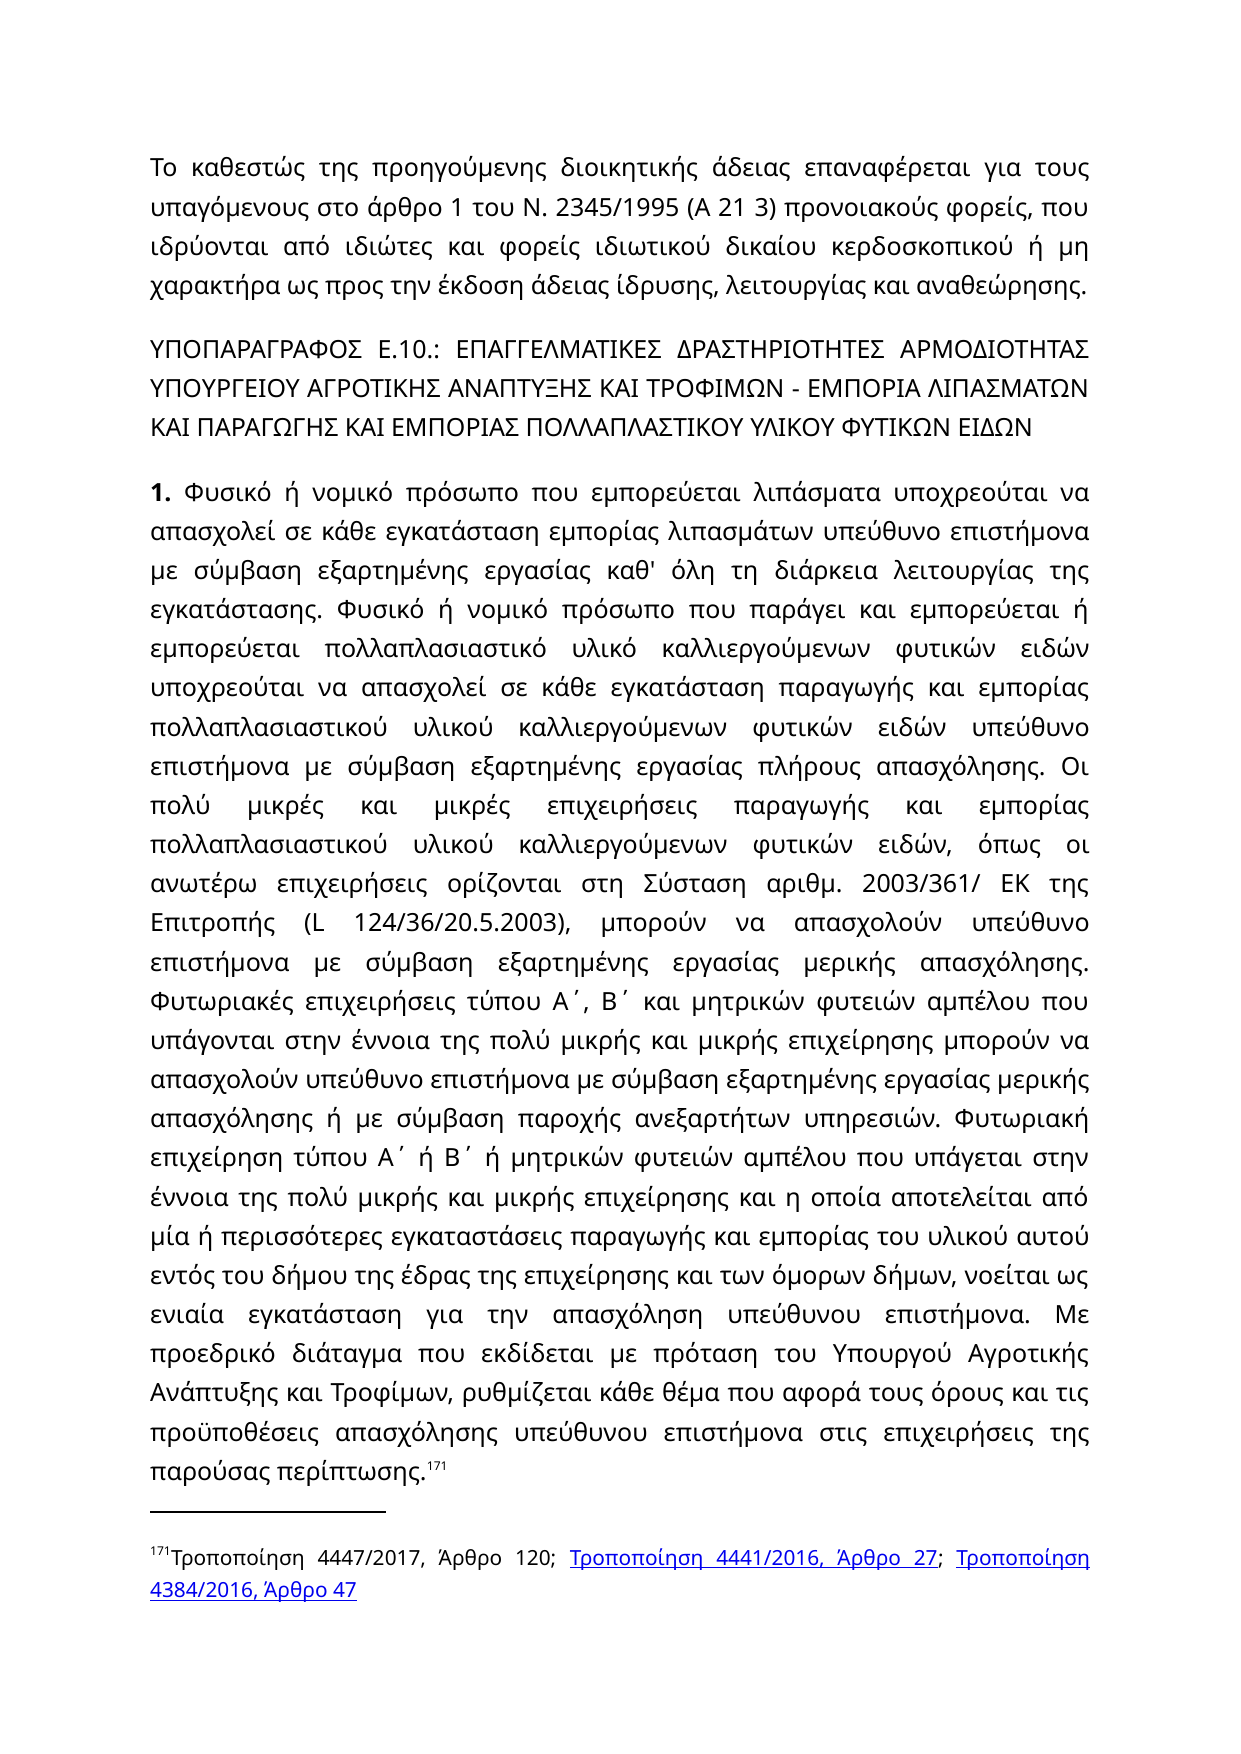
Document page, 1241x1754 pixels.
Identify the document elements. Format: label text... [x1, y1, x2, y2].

text Τροποποίηση 4447/2017, Άρθρο 120; Τροποποίηση 4441/2016, Άρθρο 27; Τροποποίηση 4384/2016, Άρθρο 47 [150, 1543, 1090, 1604]
text ΥΠΟΠΑΡΑΓΡΑΦΟΣ Ε.10.: ΕΠΑΓΓΕΛΜΑΤΙΚΕΣ ΔΡΑΣΤΗΡΙΟΤΗΤΕΣ ΑΡΜΟΔΙΟΤΗΤΑΣ ΥΠΟΥΡΓΕΙΟΥ ΑΓΡΟΤΙΚΗΣ ΑΝΑΠΤΥΞΗΣ ΚΑΙ ΤΡΟΦΙΜΩΝ - ΕΜΠΟΡΙΑ ΛΙΠΑΣΜΑΤΩΝ ΚΑΙ ΠΑΡΑΓΩΓΗΣ ΚΑΙ ΕΜΠΟΡΙΑΣ ΠΟΛΛΑΠΛΑΣΤΙΚΟΥ ΥΛΙΚΟΥ ΦΥΤΙΚΩΝ ΕΙΔΩΝ [150, 332, 1090, 444]
text Το καθεστώς της προηγούμενης διοικητικής άδειας επαναφέρεται για τους υπαγόμενους στο άρθρο 1 του Ν. 2345/1995 (Α 21 3) προνοιακούς φορείς, που ιδρύονται από ιδιώτες και φορείς ιδιωτικού δικαίου κερδοσκοπικού ή μη χαρακτήρα ως προς την έκδοση άδειας ίδρυσης, λειτουργίας και αναθεώρησης. [150, 150, 1090, 302]
text 1. Φυσικό ή νομικό πρόσωπο που εμπορεύεται λιπάσματα υποχρεούται να απασχολεί σε κάθε εγκατάσταση εμπορίας λιπασμάτων υπεύθυνο επιστήμονα με σύμβαση εξαρτημένης εργασίας καθ' όλη τη διάρκεια λειτουργίας της εγκατάστασης. Φυσικό ή νομικό πρόσωπο που παράγει και εμπορεύεται ή εμπορεύεται πολλαπλασιαστικό υλικό καλλιεργούμενων φυτικών ειδών υποχρεούται να απασχολεί σε κάθε εγκατάσταση παραγωγής και εμπορίας πολλαπλασιαστικού υλικού καλλιεργούμενων φυτικών ειδών υπεύθυνο επιστήμονα με σύμβαση εξαρτημένης εργασίας πλήρους απασχόλησης. Οι πολύ μικρές και μικρές επιχειρήσεις παραγωγής και εμπορίας πολλαπλασιαστικού υλικού καλλιεργούμενων φυτικών ειδών, όπως οι ανωτέρω επιχειρήσεις ορίζονται στη Σύσταση αριθμ. 2003/361/ ΕΚ της Επιτροπής (L 124/36/20.5.2003), μπορούν να απασχολούν υπεύθυνο επιστήμονα με σύμβαση εξαρτημένης εργασίας μερικής απασχόλησης. Φυτωριακές επιχειρήσεις τύπου Α΄, Β΄ και μητρικών φυτειών αμπέλου που υπάγονται στην έννοια της πολύ μικρής και μικρής επιχείρησης μπορούν να απασχολούν υπεύθυνο επιστήμονα με σύμβαση εξαρτημένης εργασίας μερικής απασχόλησης ή με σύμβαση παροχής ανεξαρτήτων υπηρεσιών. Φυτωριακή επιχείρηση τύπου Α΄ ή Β΄ ή μητρικών φυτειών αμπέλου που υπάγεται στην έννοια της πολύ μικρής και μικρής επιχείρησης και η οποία αποτελείται από μία ή περισσότερες εγκαταστάσεις παραγωγής και εμπορίας του υλικού αυτού εντός του δήμου της έδρας της επιχείρησης και των όμορων δήμων, νοείται ως ενιαία εγκατάσταση για την απασχόληση υπεύθυνου επιστήμονα. Με προεδρικό διάταγμα που εκδίδεται με πρόταση του Υπουργού Αγροτικής Ανάπτυξης και Τροφίμων, ρυθμίζεται κάθε θέμα που αφορά τους όρους και τις προϋποθέσεις απασχόλησης υπεύθυνου επιστήμονα στις επιχειρήσεις της παρούσας περίπτωσης. [150, 474, 1090, 1487]
